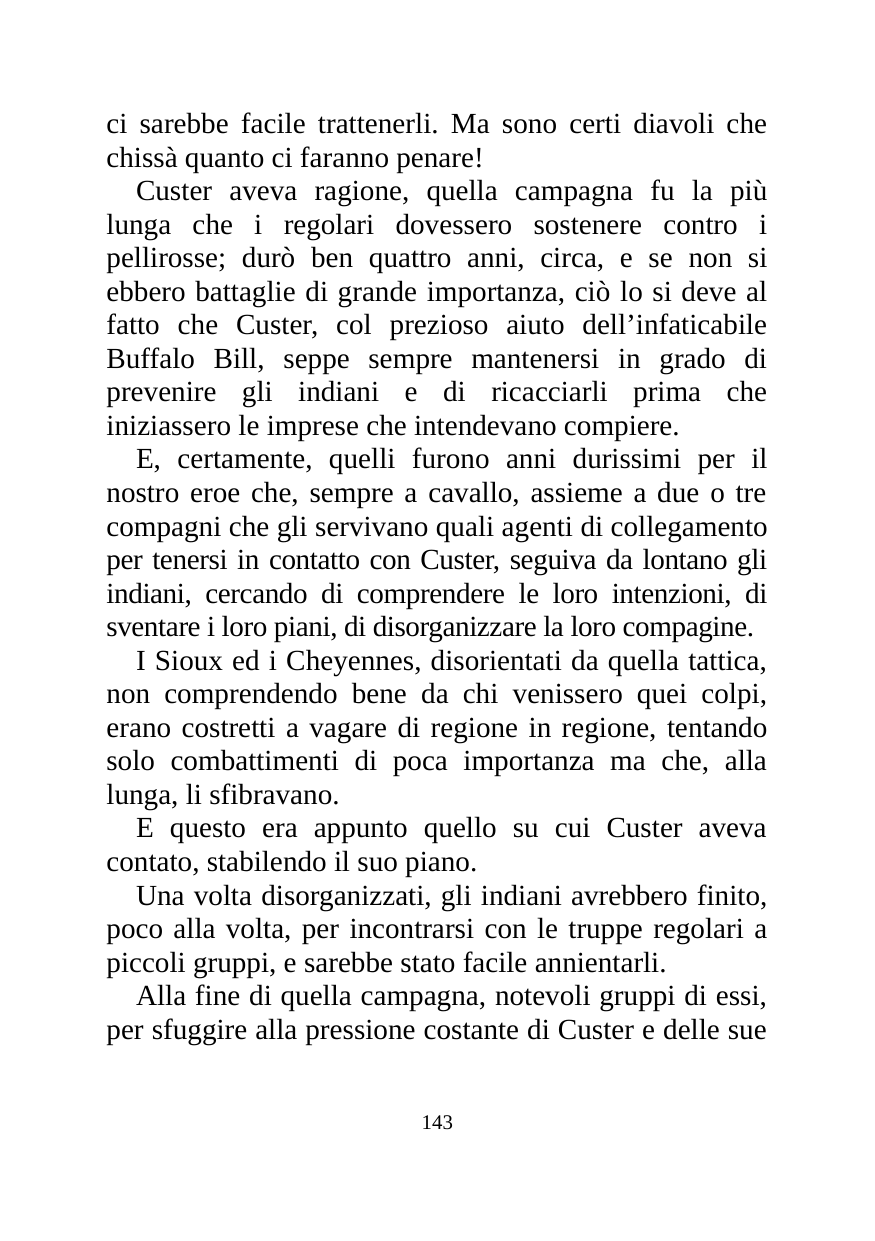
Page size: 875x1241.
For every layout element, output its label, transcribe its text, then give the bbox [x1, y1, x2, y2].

text E questo era appunto quello su cui Custer aveva contato, stabilendo il suo piano. [106, 811, 768, 878]
text ci sarebbe facile trattenerli. Ma sono certi diavoli che chissà quanto ci faranno penare! [106, 106, 768, 173]
text E, certamente, quelli furono anni durissimi per il nostro eroe che, sempre a cavallo, assieme a due o tre compagni che gli servivano quali agenti di collegamento per tenersi in contatto con Custer, seguiva da lontano gli indiani, cercando di comprendere le loro intenzioni, di sventare i loro piani, di disorganizzare la loro compagine. [106, 442, 768, 643]
text I Sioux ed i Cheyennes, disorientati da quella tattica, non comprendendo bene da chi venissero quei colpi, erano costretti a vagare di regione in regione, tentando solo combattimenti di poca importanza ma che, alla lunga, li sfibravano. [106, 643, 768, 811]
text Una volta disorganizzati, gli indiani avrebbero finito, poco alla volta, per incontrarsi con le truppe regolari a piccoli gruppi, e sarebbe stato facile annientarli. [106, 878, 768, 978]
text Custer aveva ragione, quella campagna fu la più lunga che i regolari dovessero sostenere contro i pellirosse; durò ben quattro anni, circa, e se non si ebbero battaglie di grande importanza, ciò lo si deve al fatto che Custer, col prezioso aiuto dell’infaticabile Buffalo Bill, seppe sempre mantenersi in grado di prevenire gli indiani e di ricacciarli prima che iniziassero le imprese che intendevano compiere. [106, 173, 768, 442]
text Alla fine di quella campagna, notevoli gruppi di essi, per sfuggire alla pressione costante di Custer e delle sue [106, 978, 768, 1045]
